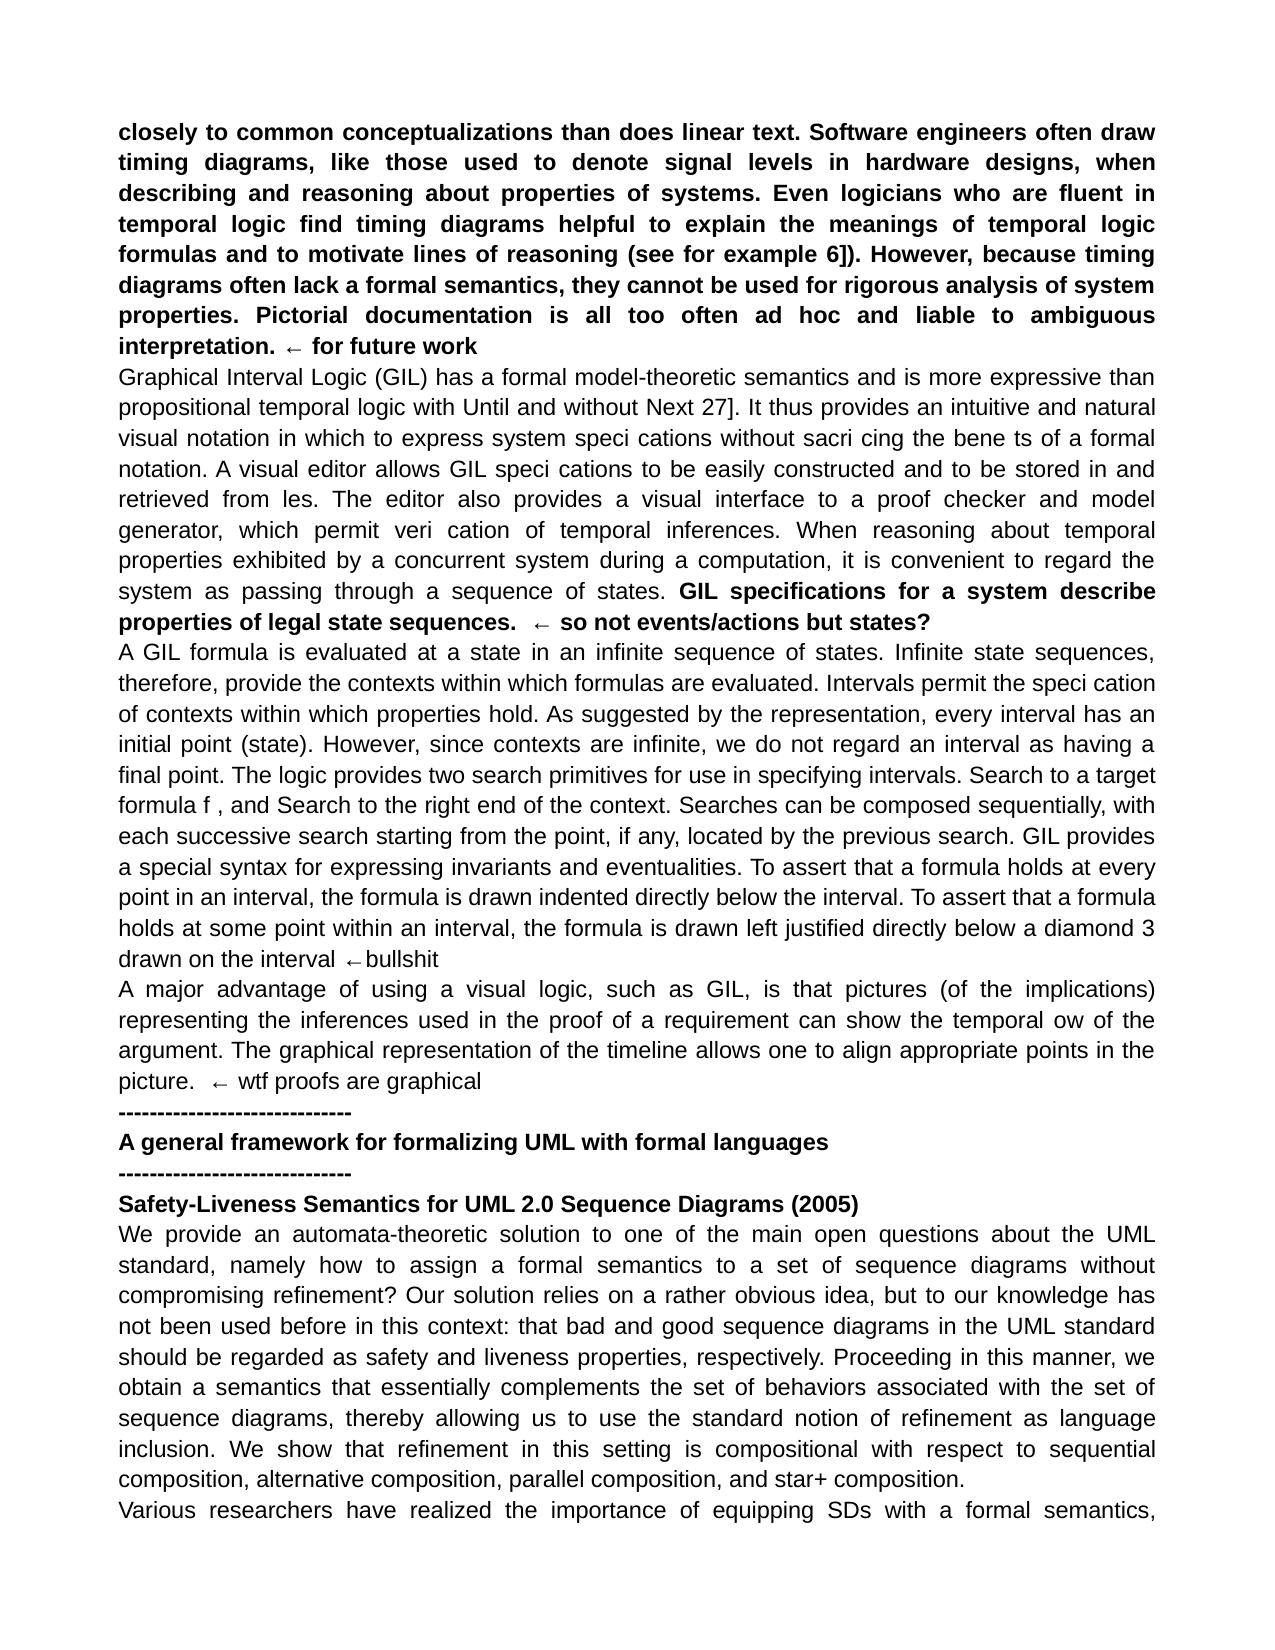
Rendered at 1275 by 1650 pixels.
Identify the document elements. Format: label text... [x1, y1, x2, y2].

text We provide an automata-theoretic solution to one of the main open questions about the UML standard, namely how to assign a formal semantics to a set of sequence diagrams without compromising refinement? Our solution relies on a rather obvious idea, but to our knowledge has not been used before in this context: that bad and good sequence diagrams in the UML standard should be regarded as safety and liveness properties, respectively. Proceeding in this manner, we obtain a semantics that essentially complements the set of behaviors associated with the set of sequence diagrams, thereby allowing us to use the standard notion of refinement as language inclusion. We show that refinement in this setting is compositional with respect to sequential composition, alternative composition, parallel composition, and star+ composition. [118, 1221, 1157, 1492]
text Various researchers have realized the importance of equipping SDs with a formal semantics, [118, 1496, 1157, 1523]
text A GIL formula is evaluated at a state in an infinite sequence of states. Infinite state sequences, therefore, provide the contexts within which formulas are evaluated. Intervals permit the speci cation of contexts within which properties hold. As suggested by the representation, every interval has an initial point (state). However, since contexts are infinite, we do not regard an interval as having a final point. The logic provides two search primitives for use in specifying intervals. Search to a target formula f , and Search to the right end of the context. Searches can be composed sequentially, with each successive search starting from the point, if any, located by the previous search. GIL provides a special syntax for expressing invariants and eventualities. To assert that a formula holds at every point in an interval, the formula is drawn indented directly below the interval. To assert that a formula holds at some point within an interval, the formula is drawn left justified directly below a diamond 3 drawn on the interval ←bullshit [118, 639, 1157, 972]
text Graphical Interval Logic (GIL) has a formal model-theoretic semantics and is more expressive than propositional temporal logic with Until and without Next 27]. It thus provides an intuitive and natural visual notation in which to express system speci cations without sacri cing the bene ts of a formal notation. A visual editor allows GIL speci cations to be easily constructed and to be stored in and retrieved from les. The editor also provides a visual interface to a proof checker and model generator, which permit veri cation of temporal inferences. When reasoning about temporal properties exhibited by a concurrent system during a computation, it is convenient to regard the system as passing through a sequence of states. GIL specifications for a system describe properties of legal state sequences. ← so not events/actions but states? [118, 363, 1157, 635]
text A general framework for formalizing UML with formal languages [118, 1129, 1157, 1156]
text Safety-Liveness Semantics for UML 2.0 Sequence Diagrams (2005) [118, 1190, 1157, 1217]
text A major advantage of using a visual logic, such as GIL, is that pictures (of the implications) representing the inferences used in the proof of a requirement can show the temporal ow of the argument. The graphical representation of the timeline allows one to align appropriate points in the picture. ← wtf proofs are graphical [118, 976, 1157, 1094]
text ------------------------------ [118, 1098, 1157, 1125]
text closely to common conceptualizations than does linear text. Software engineers often draw timing diagrams, like those used to denote signal levels in hardware designs, when describing and reasoning about properties of systems. Even logicians who are fluent in temporal logic find timing diagrams helpful to explain the meanings of temporal logic formulas and to motivate lines of reasoning (see for example 6]). However, because timing diagrams often lack a formal semantics, they cannot be used for rigorous analysis of system properties. Pictorial documentation is all too often ad hoc and liable to ambiguous interpretation. ← for future work [118, 118, 1157, 359]
text ------------------------------ [118, 1159, 1157, 1186]
